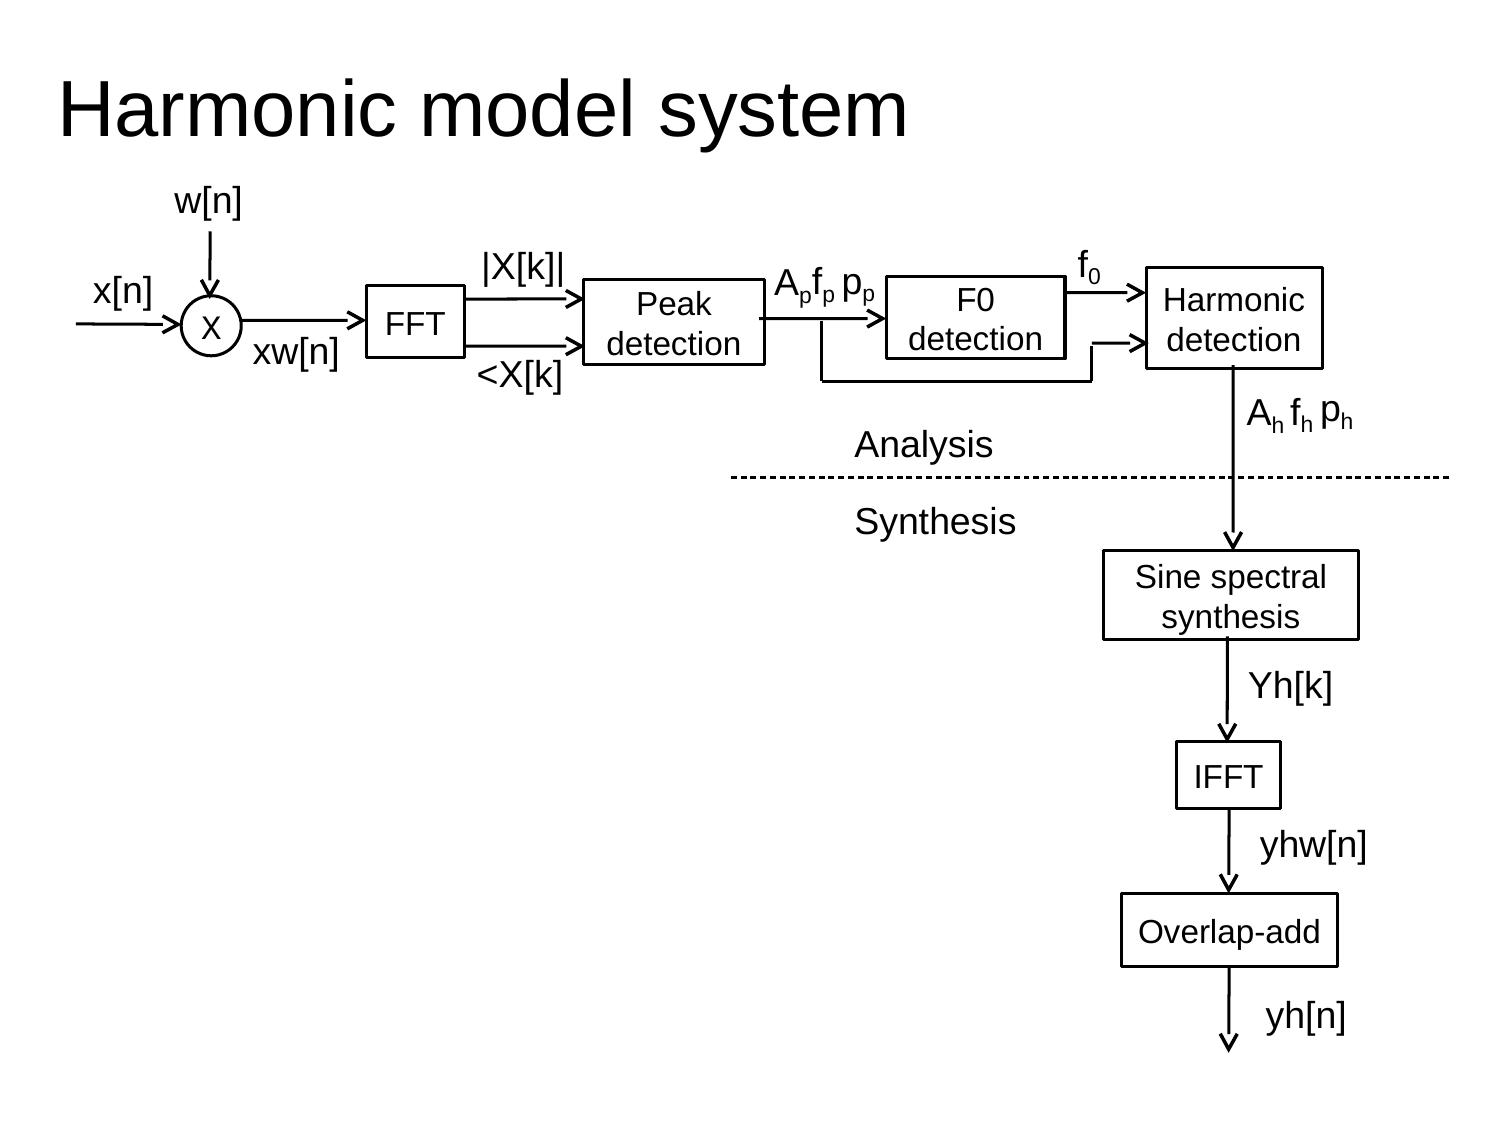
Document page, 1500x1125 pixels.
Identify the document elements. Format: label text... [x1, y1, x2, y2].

text_box f0 [1062, 235, 1116, 298]
text_box X [181, 295, 241, 356]
text_box ph [1305, 380, 1369, 442]
text_box Peak detection [583, 279, 765, 365]
text_box IFFT [1176, 741, 1281, 809]
text_box yhw[n] [1245, 815, 1383, 873]
text_box |X[k]| [466, 237, 581, 295]
text_box <X[k] [461, 346, 579, 404]
text_box pp [826, 253, 890, 315]
title Harmonic model system [57, 15, 1408, 204]
text_box x[n] [78, 262, 169, 320]
text_box Yh[k] [1233, 656, 1349, 714]
text_box FFT [366, 285, 465, 358]
text_box xw[n] [237, 322, 355, 380]
text_box w[n] [159, 171, 258, 229]
text_box Ap [759, 254, 827, 316]
text_box Synthesis [839, 492, 1032, 550]
text_box F0 detection [886, 276, 1066, 359]
text_box Overlap-add [1121, 893, 1338, 967]
text_box Sine spectral synthesis [1103, 550, 1359, 640]
text_box fp [797, 253, 826, 315]
text_box Analysis [839, 415, 1009, 473]
text_box fh [1275, 383, 1329, 445]
text_box Ah [1231, 384, 1300, 446]
text_box yh[n] [1250, 986, 1362, 1044]
text_box Harmonic detection [1146, 267, 1323, 369]
